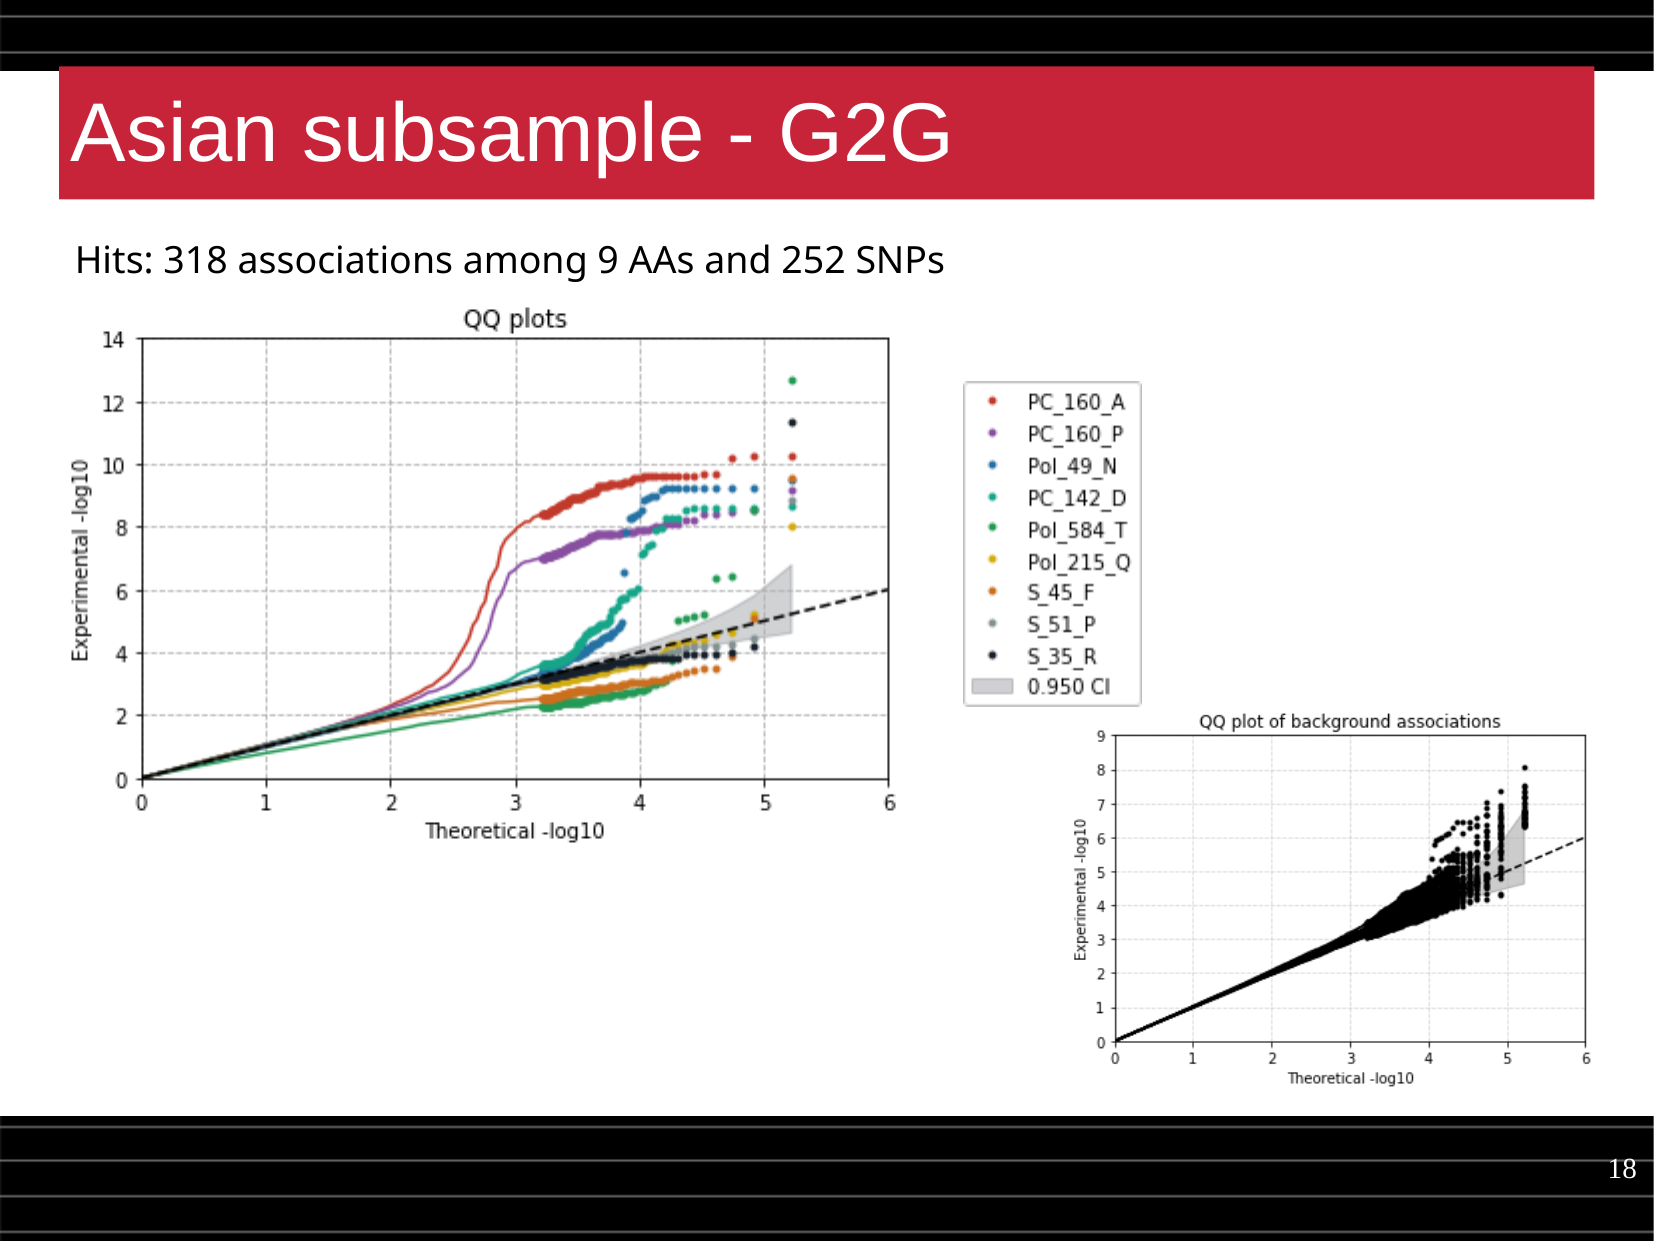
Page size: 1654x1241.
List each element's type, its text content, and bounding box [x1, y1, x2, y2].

picture [0, 1116, 1654, 1241]
picture [60, 346, 1599, 1096]
picture [0, 0, 1654, 71]
text_box Hits: 318 associations among 9 AAs and 252 SNPs [60, 226, 1591, 346]
title Asian subsample - G2G [59, 66, 1595, 200]
